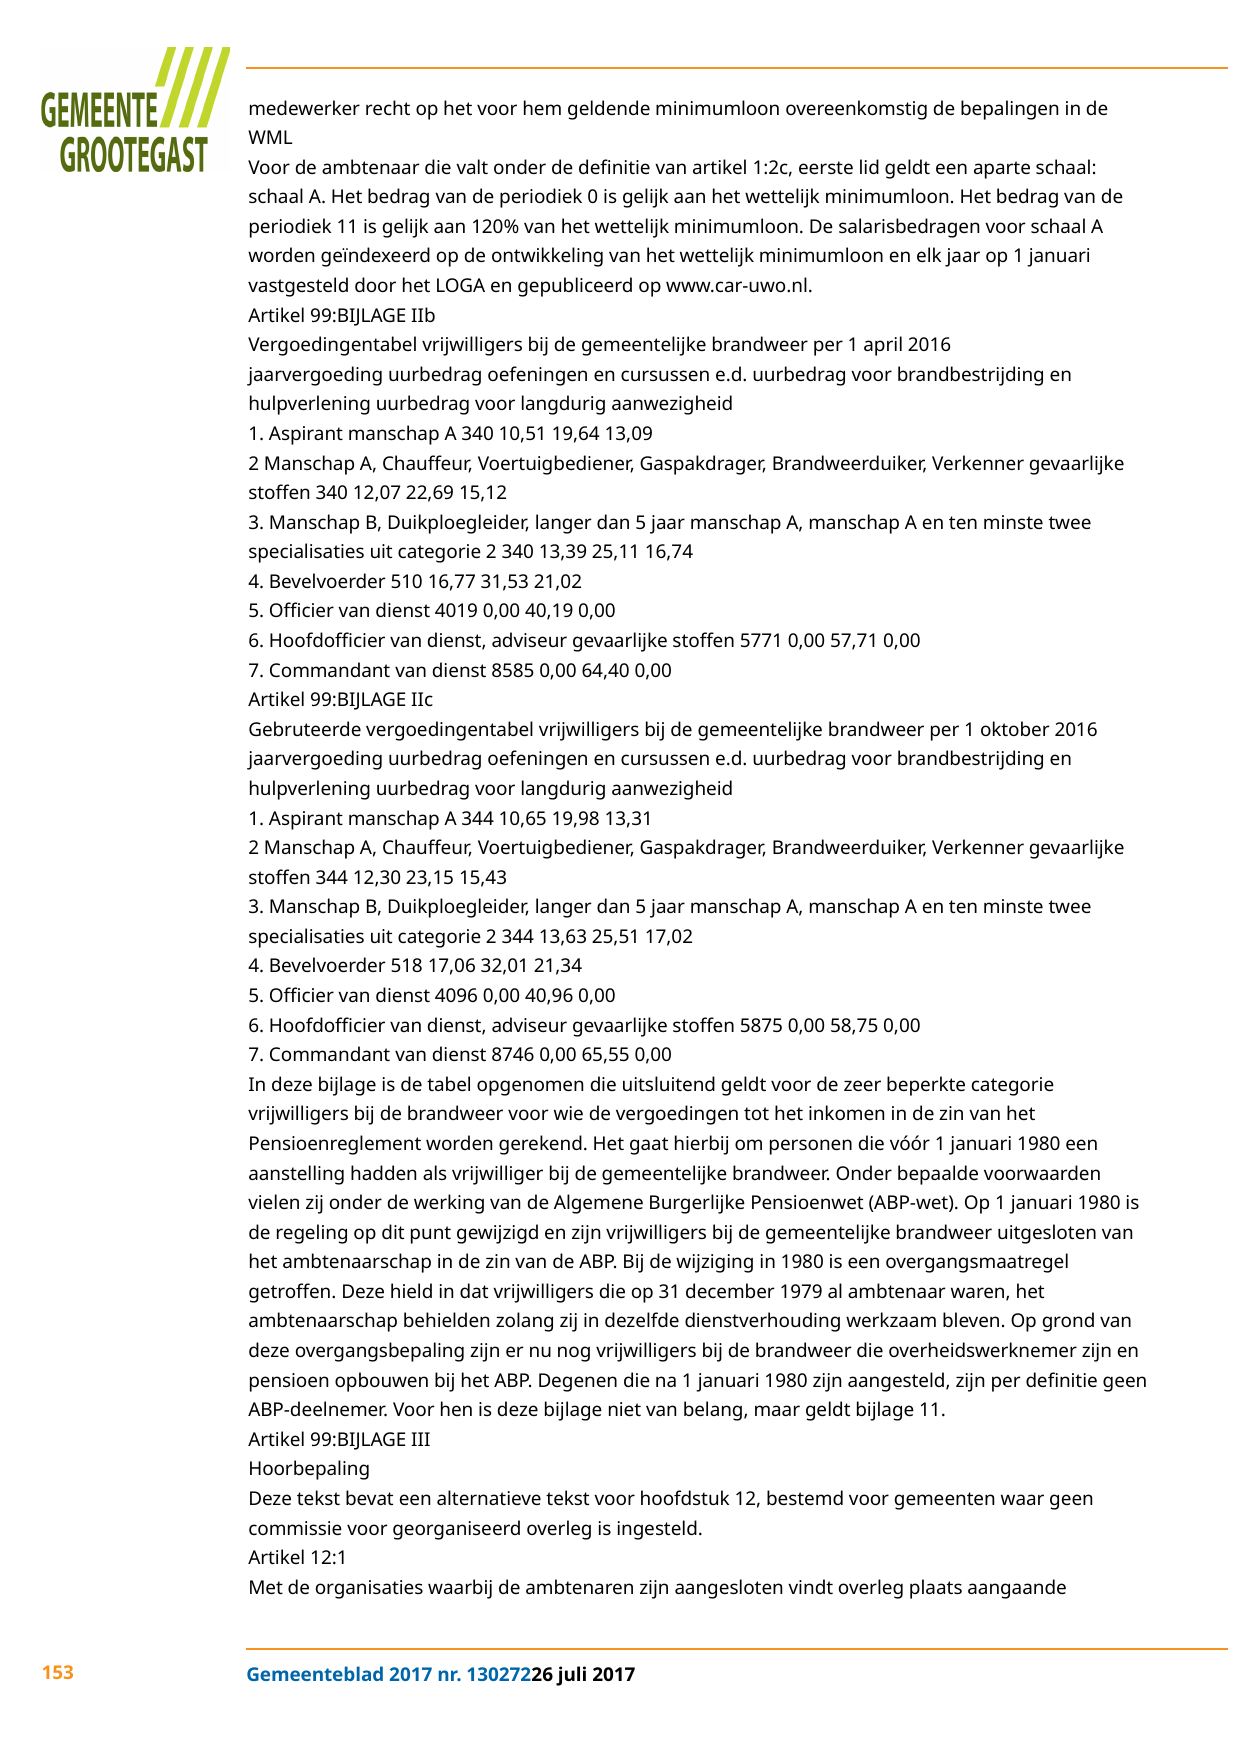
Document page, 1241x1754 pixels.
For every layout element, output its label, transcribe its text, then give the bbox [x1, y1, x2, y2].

text Vergoedingentabel vrijwilligers bij de gemeentelijke brandweer per 1 april 2016 [248, 331, 1152, 357]
text Artikel 99:BIJLAGE IIb [248, 302, 1152, 328]
text In deze bijlage is de tabel opgenomen die uitsluitend geldt voor de zeer beperkte categorie vrijwilligers bij de brandweer voor wie de vergoedingen tot het inkomen in de zin van het Pensioenreglement worden gerekend. Het gaat hierbij om personen die vóór 1 januari 1980 een aanstelling hadden als vrijwilliger bij de gemeentelijke brandweer. Onder bepaalde voorwaarden vielen zij onder de werking van de Algemene Burgerlijke Pensioenwet (ABP-wet). Op 1 januari 1980 is de regeling op dit punt gewijzigd en zijn vrijwilligers bij de gemeentelijke brandweer uitgesloten van het ambtenaarschap in de zin van de ABP. Bij de wijziging in 1980 is een overgangsmaatregel getroffen. Deze hield in dat vrijwilligers die op 31 december 1979 al ambtenaar waren, het ambtenaarschap behielden zolang zij in dezelfde dienstverhouding werkzaam bleven. Op grond van deze overgangsbepaling zijn er nu nog vrijwilligers bij de brandweer die overheidswerknemer zijn en pensioen opbouwen bij het ABP. Degenen die na 1 januari 1980 zijn aangesteld, zijn per definitie geen ABP-deelnemer. Voor hen is deze bijlage niet van belang, maar geldt bijlage 11. [248, 1071, 1152, 1422]
picture [41, 47, 231, 172]
text Artikel 12:1 [248, 1544, 1152, 1570]
text 5. Officier van dienst 4096 0,00 40,96 0,00 [248, 982, 1152, 1008]
text medewerker recht op het voor hem geldende minimumloon overeenkomstig de bepalingen in de WML [248, 95, 1152, 150]
text 4. Bevelvoerder 518 17,06 32,01 21,34 [248, 953, 1152, 978]
text 7. Commandant van dienst 8585 0,00 64,40 0,00 [248, 657, 1152, 683]
text 2 Manschap A, Chauffeur, Voertuigbediener, Gaspakdrager, Brandweerduiker, Verkenner gevaarlijke stoffen 340 12,07 22,69 15,12 [248, 450, 1152, 505]
text Hoorbepaling [248, 1456, 1152, 1481]
text Artikel 99:BIJLAGE IIc [248, 686, 1152, 712]
text 5. Officier van dienst 4019 0,00 40,19 0,00 [248, 598, 1152, 623]
text 2 Manschap A, Chauffeur, Voertuigbediener, Gaspakdrager, Brandweerduiker, Verkenner gevaarlijke stoffen 344 12,30 23,15 15,43 [248, 834, 1152, 890]
text 7. Commandant van dienst 8746 0,00 65,55 0,00 [248, 1041, 1152, 1067]
text jaarvergoeding uurbedrag oefeningen en cursussen e.d. uurbedrag voor brandbestrijding en hulpverlening uurbedrag voor langdurig aanwezigheid [248, 746, 1152, 801]
text Deze tekst bevat een alternatieve tekst voor hoofdstuk 12, bestemd voor gemeenten waar geen commissie voor georganiseerd overleg is ingesteld. [248, 1485, 1152, 1541]
text 3. Manschap B, Duikploegleider, langer dan 5 jaar manschap A, manschap A en ten minste twee specialisaties uit categorie 2 340 13,39 25,11 16,74 [248, 509, 1152, 564]
text Gebruteerde vergoedingentabel vrijwilligers bij de gemeentelijke brandweer per 1 oktober 2016 [248, 716, 1152, 742]
text 1. Aspirant manschap A 340 10,51 19,64 13,09 [248, 420, 1152, 446]
text Artikel 99:BIJLAGE III [248, 1426, 1152, 1452]
text jaarvergoeding uurbedrag oefeningen en cursussen e.d. uurbedrag voor brandbestrijding en hulpverlening uurbedrag voor langdurig aanwezigheid [248, 361, 1152, 416]
text 6. Hoofdofficier van dienst, adviseur gevaarlijke stoffen 5875 0,00 58,75 0,00 [248, 1012, 1152, 1038]
text 6. Hoofdofficier van dienst, adviseur gevaarlijke stoffen 5771 0,00 57,71 0,00 [248, 627, 1152, 653]
text Voor de ambtenaar die valt onder de definitie van artikel 1:2c, eerste lid geldt een aparte schaal: schaal A. Het bedrag van de periodiek 0 is gelijk aan het wettelijk minimumloon. Het bedrag van de periodiek 11 is gelijk aan 120% van het wettelijk minimumloon. De salarisbedragen voor schaal A worden geïndexeerd op de ontwikkeling van het wettelijk minimumloon en elk jaar op 1 januari vastgesteld door het LOGA en gepubliceerd op www.car-uwo.nl. [248, 154, 1152, 298]
text 4. Bevelvoerder 510 16,77 31,53 21,02 [248, 568, 1152, 594]
text 1. Aspirant manschap A 344 10,65 19,98 13,31 [248, 805, 1152, 831]
text Met de organisaties waarbij de ambtenaren zijn aangesloten vindt overleg plaats aangaande [248, 1574, 1152, 1600]
text 3. Manschap B, Duikploegleider, langer dan 5 jaar manschap A, manschap A en ten minste twee specialisaties uit categorie 2 344 13,63 25,51 17,02 [248, 893, 1152, 949]
